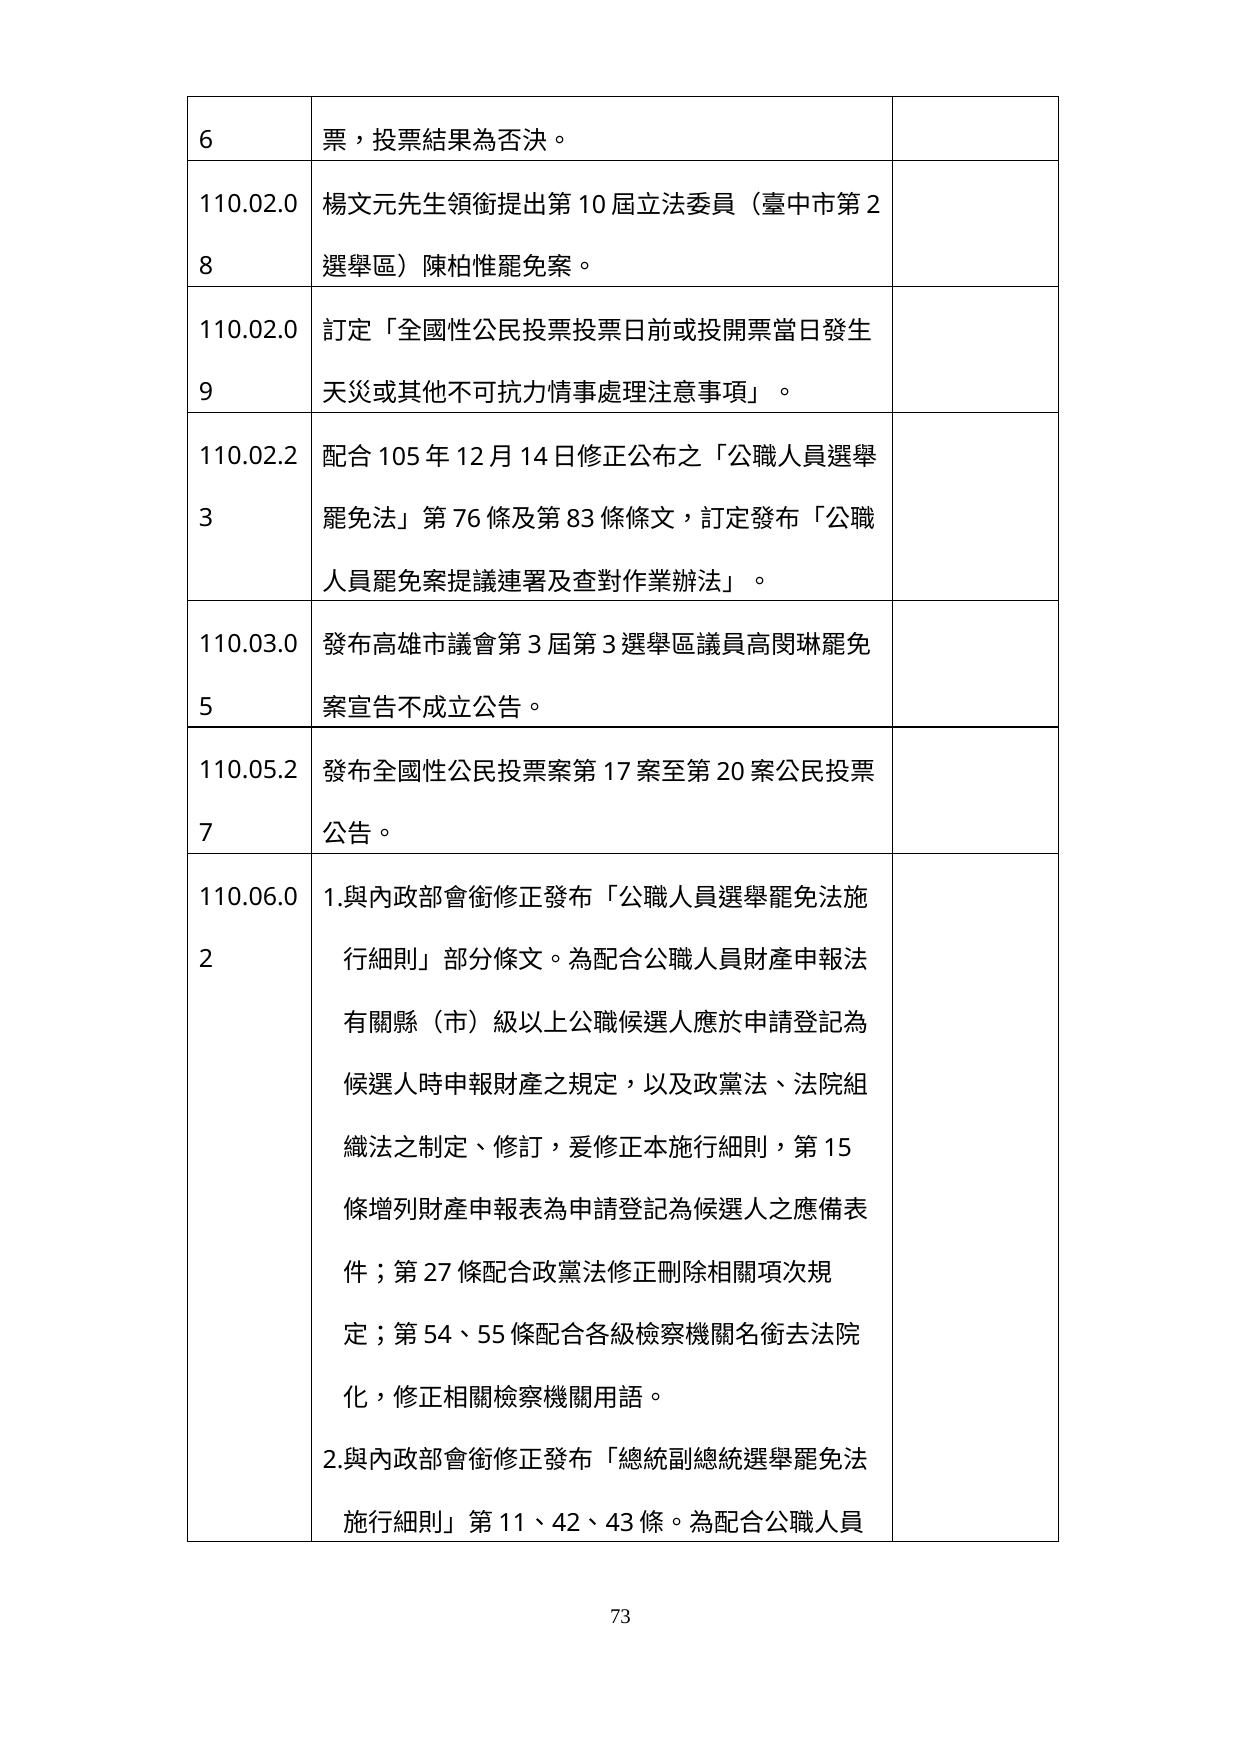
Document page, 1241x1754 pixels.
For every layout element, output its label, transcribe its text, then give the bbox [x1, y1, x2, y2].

table_cell 發布高雄市議會第3屆第3選舉區議員高閔琳罷免案宣告不成立公告。 [312, 601, 892, 726]
table_cell 配合105年12月14日修正公布之「公職人員選舉罷免法」第76條及第83條條文，訂定發布「公職人員罷免案提議連署及查對作業辦法」。 [312, 413, 892, 600]
table_cell 1.與內政部會銜修正發布「公職人員選舉罷免法施行細則」部分條文。為配合公職人員財產申報法有關縣（市）級以上公職候選人應於申請登記為候選人時申報財產之規定，以及政黨法、法院組織法之制定、修訂，爰修正本施行細則，第15條增列財產申報表為申請登記為候選人之應備表件；第27條配合政黨法修正刪除相關項次規定；第54、55條配合各級檢察機關名銜去法院化，修正相關檢察機關用語。 2.與內政部會銜修正發布「總統副總統選舉罷免法施行細則」第11、42、43條。為配合公職人員 [312, 854, 892, 1541]
table_cell [893, 854, 1058, 1541]
table_cell 票，投票結果為否決。 [312, 97, 892, 160]
table_cell 110.06.02 [188, 854, 311, 1541]
table_cell 110.03.05 [188, 601, 311, 726]
table_cell 楊文元先生領銜提出第10屆立法委員（臺中市第2選舉區）陳柏惟罷免案。 [312, 161, 892, 286]
table_cell 110.02.08 [188, 161, 311, 286]
table_cell [893, 287, 1058, 412]
table_cell 110.02.23 [188, 413, 311, 600]
table_cell 發布全國性公民投票案第17案至第20案公民投票公告。 [312, 728, 892, 852]
table_cell 訂定「全國性公民投票投票日前或投開票當日發生天災或其他不可抗力情事處理注意事項」。 [312, 287, 892, 412]
table_cell [893, 413, 1058, 600]
table_cell 110.05.27 [188, 728, 311, 852]
table_cell [893, 97, 1058, 160]
table_cell 110.02.09 [188, 287, 311, 412]
table_cell [893, 161, 1058, 286]
table_cell 6 [188, 97, 311, 160]
table_cell [893, 728, 1058, 852]
table_cell [893, 601, 1058, 726]
